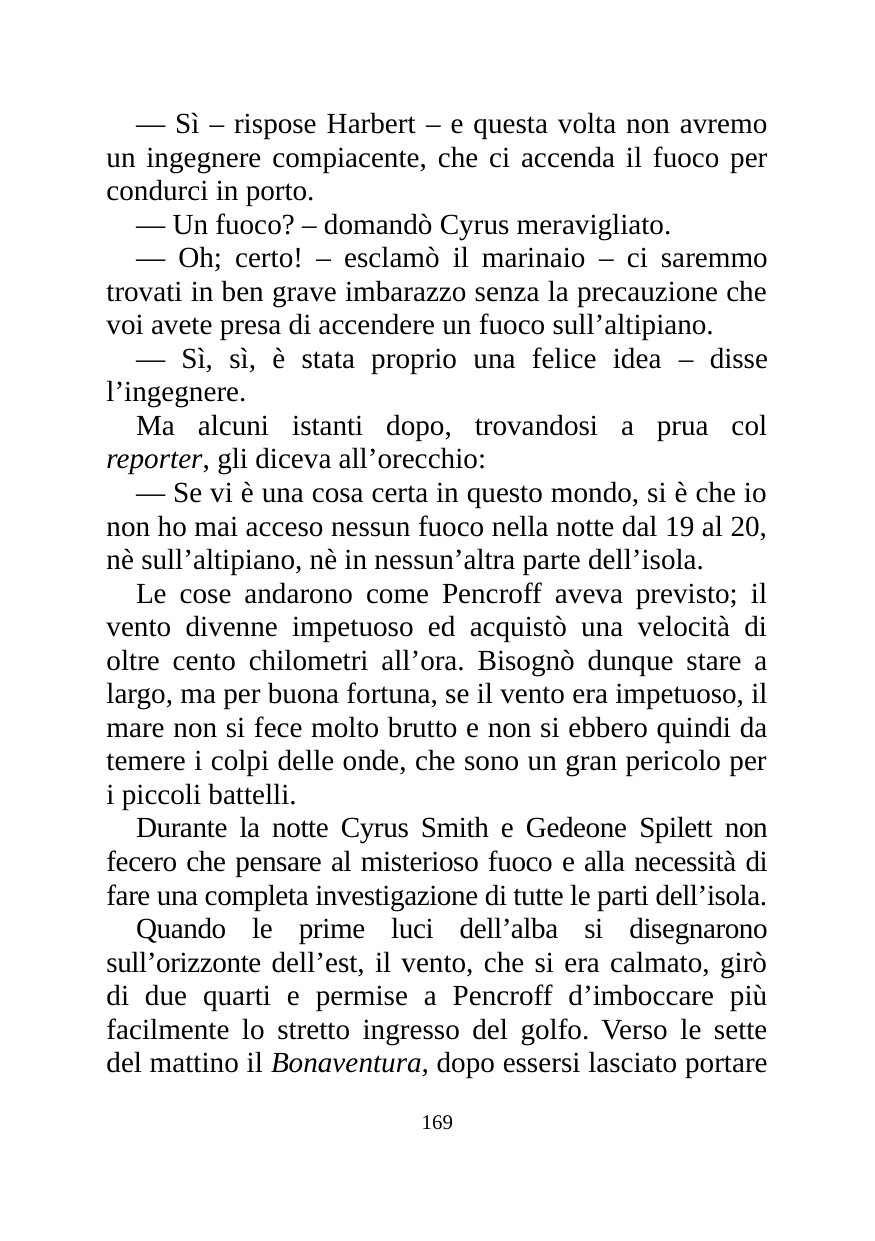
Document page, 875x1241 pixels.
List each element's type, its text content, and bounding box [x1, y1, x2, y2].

text Le cose andarono come Pencroff aveva previsto; il vento divenne impetuoso ed acquistò una velocità di oltre cento chilometri all’ora. Bisognò dunque stare a largo, ma per buona fortuna, se il vento era impetuoso, il mare non si fece molto brutto e non si ebbero quindi da temere i colpi delle onde, che sono un gran pericolo per i piccoli battelli. [106, 576, 768, 811]
text — Sì – rispose Harbert – e questa volta non avremo un ingegnere compiacente, che ci accenda il fuoco per condurci in porto. [106, 106, 768, 207]
text — Oh; certo! – esclamò il marinaio – ci saremmo trovati in ben grave imbarazzo senza la precauzione che voi avete presa di accendere un fuoco sull’altipiano. [106, 240, 768, 341]
text Quando le prime luci dell’alba si disegnarono sull’orizzonte dell’est, il vento, che si era calmato, girò di due quarti e permise a Pencroff d’imboccare più facilmente lo stretto ingresso del golfo. Verso le sette del mattino il Bonaventura, dopo essersi lasciato portare [106, 911, 768, 1079]
text Durante la notte Cyrus Smith e Gedeone Spilett non fecero che pensare al misterioso fuoco e alla necessità di fare una completa investigazione di tutte le parti dell’isola. [106, 811, 768, 911]
text — Se vi è una cosa certa in questo mondo, si è che io non ho mai acceso nessun fuoco nella notte dal 19 al 20, nè sull’altipiano, nè in nessun’altra parte dell’isola. [106, 475, 768, 576]
text Ma alcuni istanti dopo, trovandosi a prua col reporter, gli diceva all’orecchio: [106, 408, 768, 475]
text — Un fuoco? – domandò Cyrus meravigliato. [106, 207, 768, 240]
text — Sì, sì, è stata proprio una felice idea – disse l’ingegnere. [106, 341, 768, 408]
